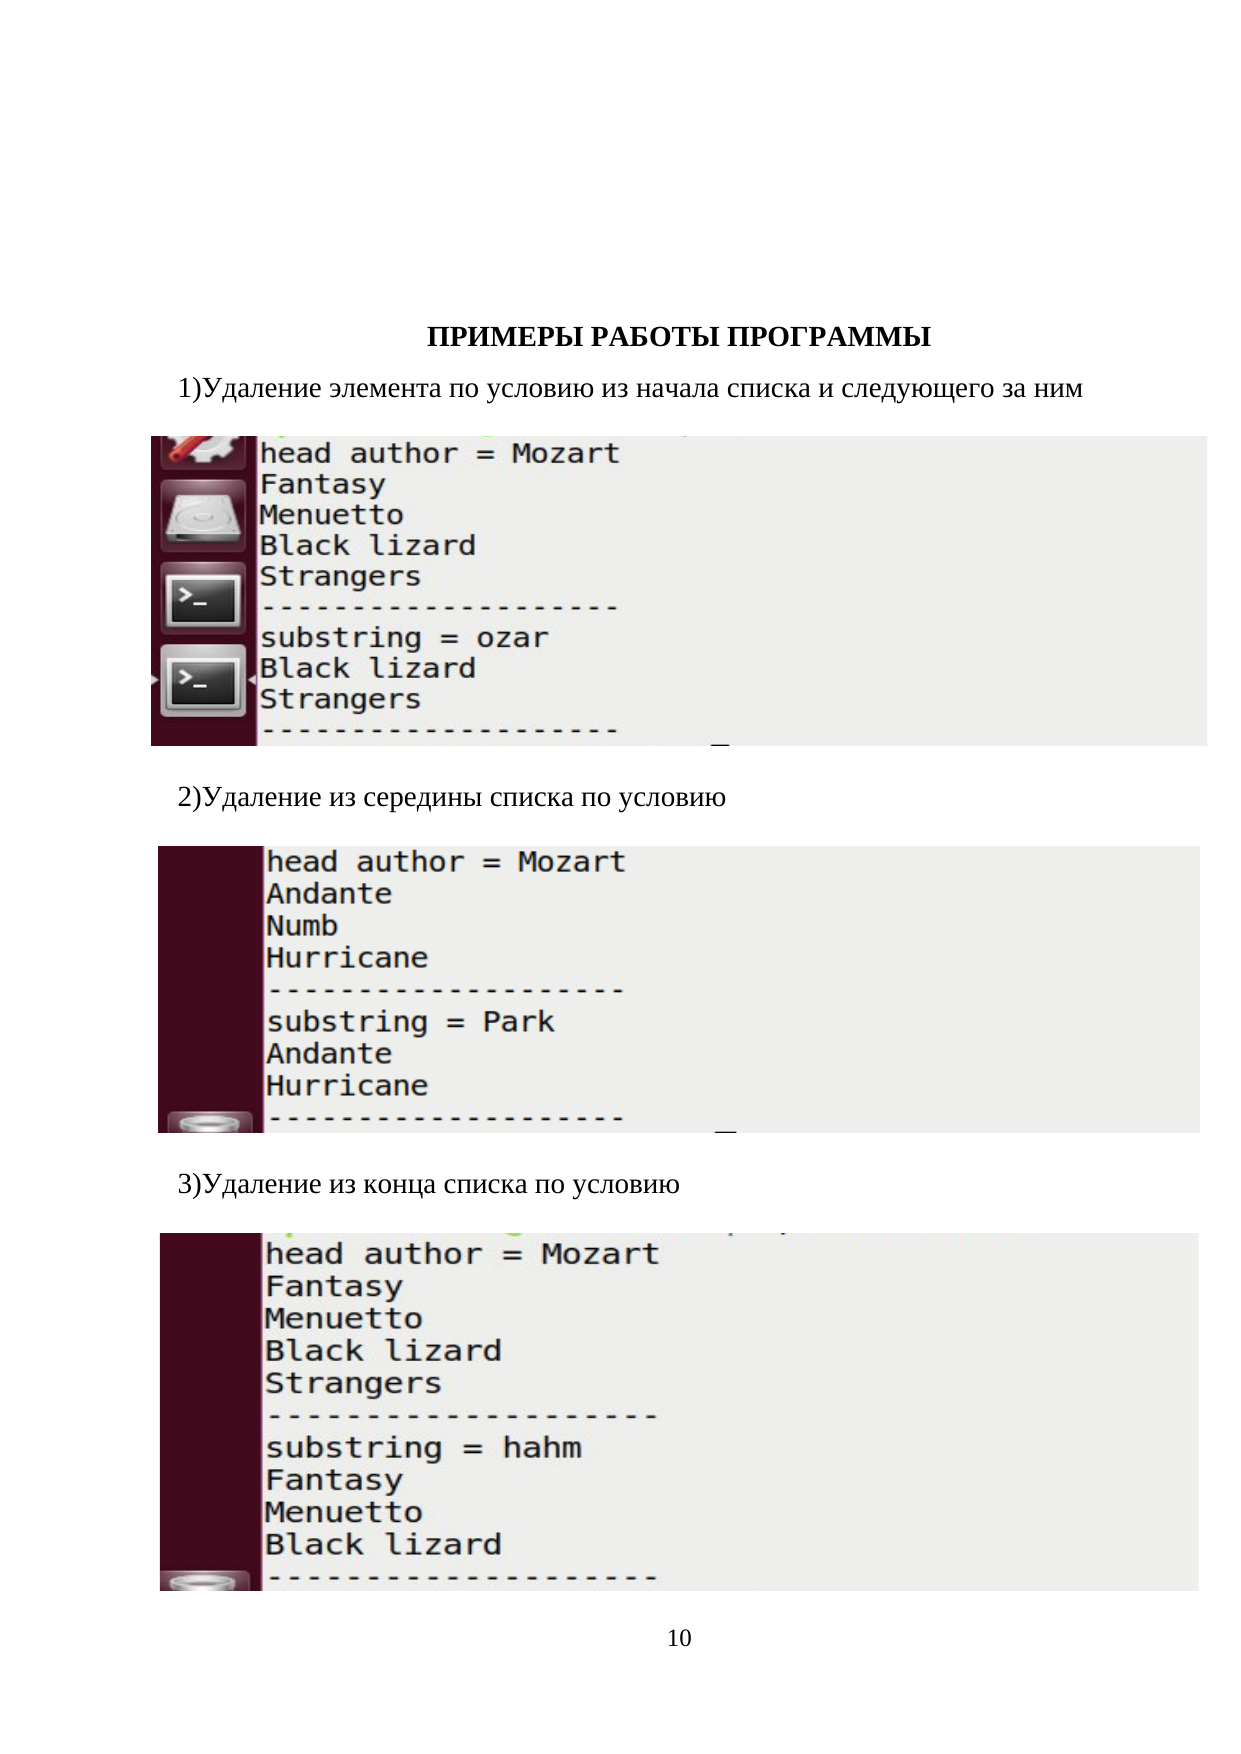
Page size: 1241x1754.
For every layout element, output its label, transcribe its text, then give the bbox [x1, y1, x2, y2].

text 2)Удаление из середины списка по условию [177, 779, 1181, 813]
text ПРИМЕРЫ РАБОТЫ ПРОГРАММЫ [177, 319, 1181, 353]
picture [159, 1541, 169, 1591]
text 1)Удаление элемента по условию из начала списка и следующего за ним [177, 370, 1181, 403]
text 3)Удаление из конца списка по условию [177, 1167, 1181, 1200]
